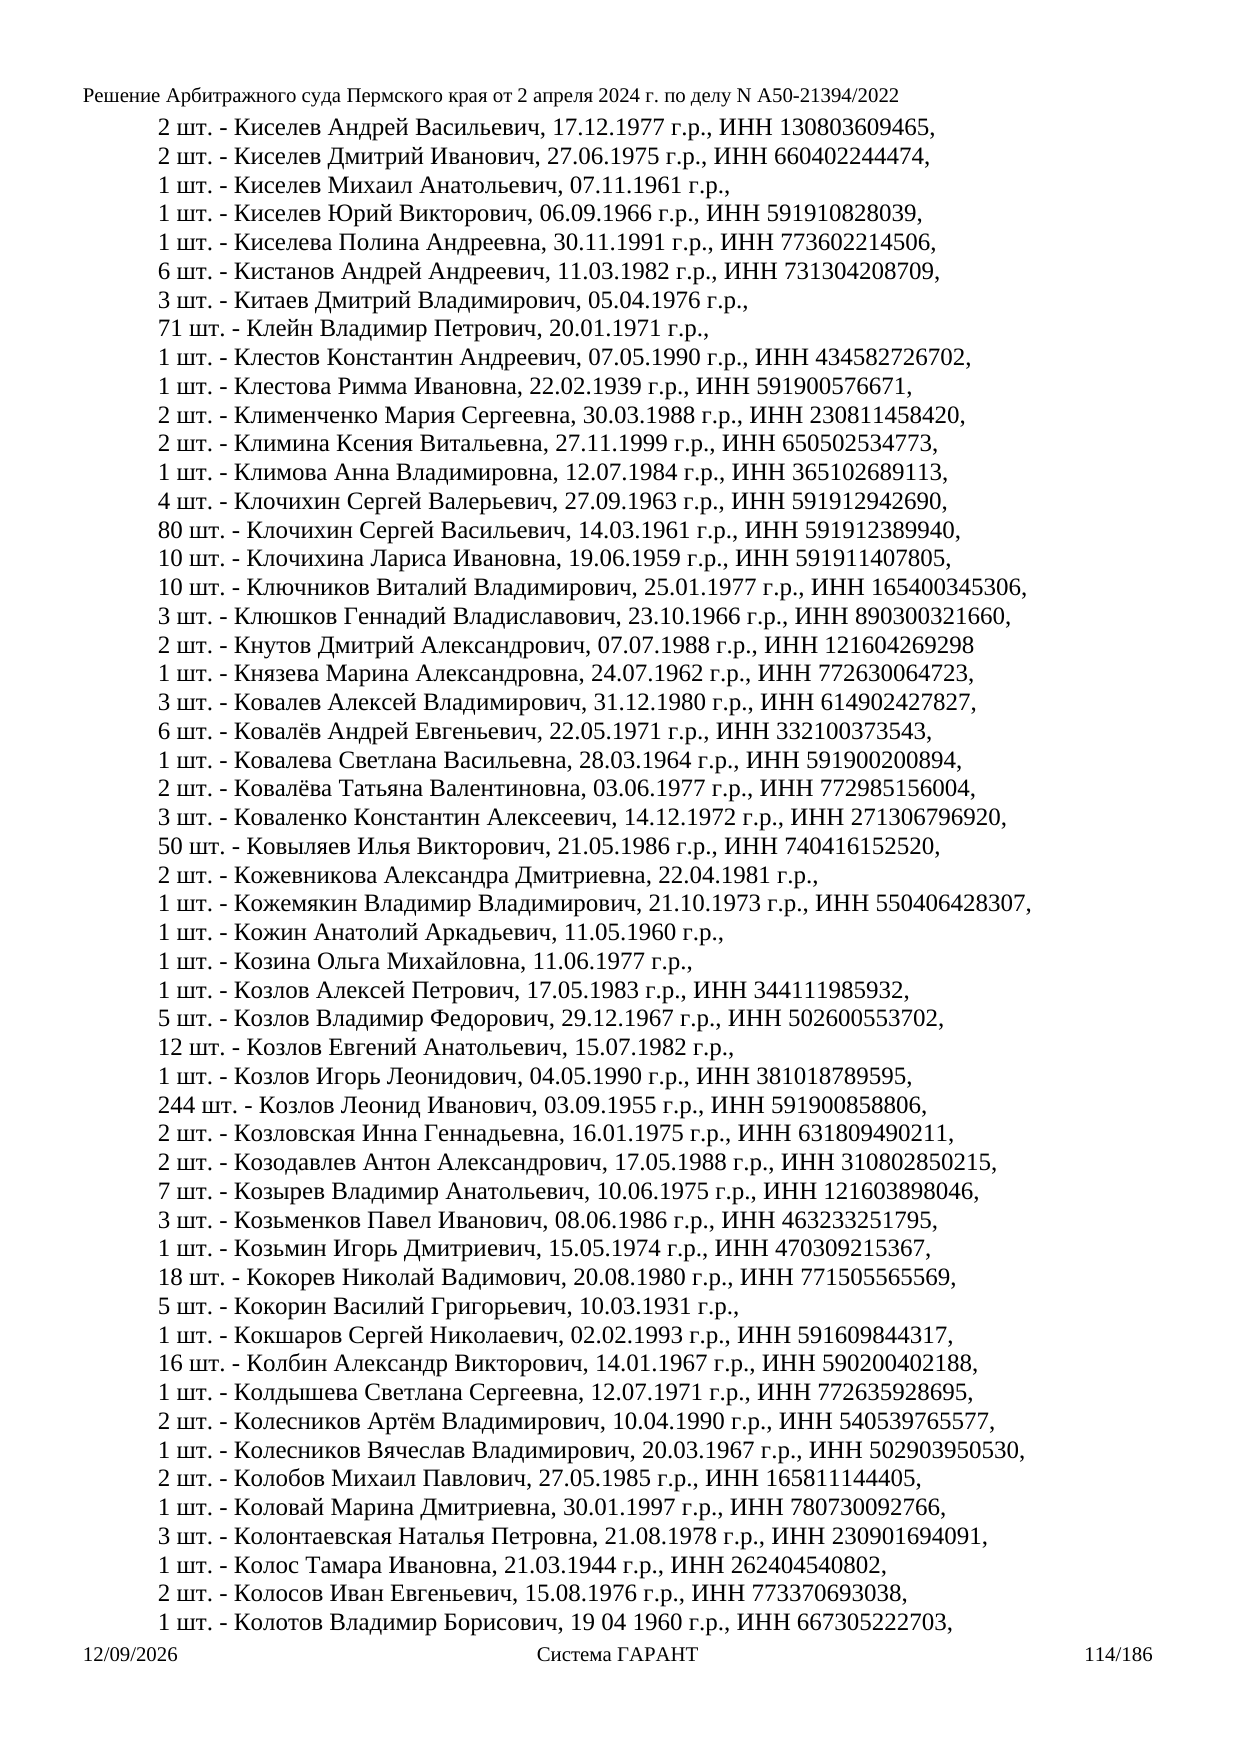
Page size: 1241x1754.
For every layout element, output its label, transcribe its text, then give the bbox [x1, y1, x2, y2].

text 50 шт. - Ковыляев Илья Викторович, 21.05.1986 г.р., ИНН 740416152520, [83, 831, 1157, 860]
text 2 шт. - Козловская Инна Геннадьевна, 16.01.1975 г.р., ИНН 631809490211, [83, 1118, 1157, 1147]
text 3 шт. - Клюшков Геннадий Владиславович, 23.10.1966 г.р., ИНН 890300321660, [83, 601, 1157, 630]
text 2 шт. - Ковалёва Татьяна Валентиновна, 03.06.1977 г.р., ИНН 772985156004, [83, 773, 1157, 802]
text 1 шт. - Колдышева Светлана Сергеевна, 12.07.1971 г.р., ИНН 772635928695, [83, 1377, 1157, 1406]
text 18 шт. - Кокорев Николай Вадимович, 20.08.1980 г.р., ИНН 771505565569, [83, 1262, 1157, 1291]
text 10 шт. - Клочихина Лариса Ивановна, 19.06.1959 г.р., ИНН 591911407805, [83, 543, 1157, 572]
text 2 шт. - Кожевникова Александра Дмитриевна, 22.04.1981 г.р., [83, 860, 1157, 888]
text 1 шт. - Климова Анна Владимировна, 12.07.1984 г.р., ИНН 365102689113, [83, 457, 1157, 486]
text 1 шт. - Киселев Михаил Анатольевич, 07.11.1961 г.р., [83, 170, 1157, 198]
text 71 шт. - Клейн Владимир Петрович, 20.01.1971 г.р., [83, 313, 1157, 342]
text 1 шт. - Кокшаров Сергей Николаевич, 02.02.1993 г.р., ИНН 591609844317, [83, 1320, 1157, 1348]
text 2 шт. - Колобов Михаил Павлович, 27.05.1985 г.р., ИНН 165811144405, [83, 1463, 1157, 1492]
text 1 шт. - Козьмин Игорь Дмитриевич, 15.05.1974 г.р., ИНН 470309215367, [83, 1233, 1157, 1262]
text 1 шт. - Клестов Константин Андреевич, 07.05.1990 г.р., ИНН 434582726702, [83, 342, 1157, 371]
text 6 шт. - Кистанов Андрей Андреевич, 11.03.1982 г.р., ИНН 731304208709, [83, 256, 1157, 285]
text 2 шт. - Киселев Дмитрий Иванович, 27.06.1975 г.р., ИНН 660402244474, [83, 141, 1157, 170]
text 1 шт. - Колотов Владимир Борисович, 19 04 1960 г.р., ИНН 667305222703, [83, 1607, 1157, 1636]
text 1 шт. - Киселев Юрий Викторович, 06.09.1966 г.р., ИНН 591910828039, [83, 198, 1157, 227]
text 2 шт. - Колосов Иван Евгеньевич, 15.08.1976 г.р., ИНН 773370693038, [83, 1578, 1157, 1607]
text 1 шт. - Козлов Игорь Леонидович, 04.05.1990 г.р., ИНН 381018789595, [83, 1061, 1157, 1090]
text 1 шт. - Киселева Полина Андреевна, 30.11.1991 г.р., ИНН 773602214506, [83, 227, 1157, 256]
text 3 шт. - Колонтаевская Наталья Петровна, 21.08.1978 г.р., ИНН 230901694091, [83, 1521, 1157, 1550]
text 5 шт. - Козлов Владимир Федорович, 29.12.1967 г.р., ИНН 502600553702, [83, 1003, 1157, 1032]
text 5 шт. - Кокорин Василий Григорьевич, 10.03.1931 г.р., [83, 1291, 1157, 1320]
text 2 шт. - Киселев Андрей Васильевич, 17.12.1977 г.р., ИНН 130803609465, [83, 112, 1157, 141]
text 10 шт. - Ключников Виталий Владимирович, 25.01.1977 г.р., ИНН 165400345306, [83, 572, 1157, 601]
text 16 шт. - Колбин Александр Викторович, 14.01.1967 г.р., ИНН 590200402188, [83, 1348, 1157, 1377]
text 6 шт. - Ковалёв Андрей Евгеньевич, 22.05.1971 г.р., ИНН 332100373543, [83, 716, 1157, 745]
text 1 шт. - Кожемякин Владимир Владимирович, 21.10.1973 г.р., ИНН 550406428307, [83, 888, 1157, 917]
text 1 шт. - Козина Ольга Михайловна, 11.06.1977 г.р., [83, 946, 1157, 975]
text 1 шт. - Ковалева Светлана Васильевна, 28.03.1964 г.р., ИНН 591900200894, [83, 745, 1157, 773]
text 1 шт. - Козлов Алексей Петрович, 17.05.1983 г.р., ИНН 344111985932, [83, 975, 1157, 1003]
text 1 шт. - Коловай Марина Дмитриевна, 30.01.1997 г.р., ИНН 780730092766, [83, 1492, 1157, 1521]
text 4 шт. - Клочихин Сергей Валерьевич, 27.09.1963 г.р., ИНН 591912942690, [83, 486, 1157, 515]
text 1 шт. - Князева Марина Александровна, 24.07.1962 г.р., ИНН 772630064723, [83, 658, 1157, 687]
text 3 шт. - Китаев Дмитрий Владимирович, 05.04.1976 г.р., [83, 285, 1157, 313]
text 1 шт. - Клестова Римма Ивановна, 22.02.1939 г.р., ИНН 591900576671, [83, 371, 1157, 400]
text 2 шт. - Колесников Артём Владимирович, 10.04.1990 г.р., ИНН 540539765577, [83, 1406, 1157, 1435]
text 2 шт. - Козодавлев Антон Александрович, 17.05.1988 г.р., ИНН 310802850215, [83, 1147, 1157, 1176]
text 12 шт. - Козлов Евгений Анатольевич, 15.07.1982 г.р., [83, 1032, 1157, 1061]
text 2 шт. - Климина Ксения Витальевна, 27.11.1999 г.р., ИНН 650502534773, [83, 428, 1157, 457]
text 80 шт. - Клочихин Сергей Васильевич, 14.03.1961 г.р., ИНН 591912389940, [83, 515, 1157, 543]
text 1 шт. - Колесников Вячеслав Владимирович, 20.03.1967 г.р., ИНН 502903950530, [83, 1435, 1157, 1463]
text 7 шт. - Козырев Владимир Анатольевич, 10.06.1975 г.р., ИНН 121603898046, [83, 1176, 1157, 1205]
text 2 шт. - Кнутов Дмитрий Александрович, 07.07.1988 г.р., ИНН 121604269298 [83, 630, 1157, 658]
text 2 шт. - Клименченко Мария Сергеевна, 30.03.1988 г.р., ИНН 230811458420, [83, 400, 1157, 428]
text 3 шт. - Козьменков Павел Иванович, 08.06.1986 г.р., ИНН 463233251795, [83, 1205, 1157, 1233]
text 3 шт. - Ковалев Алексей Владимирович, 31.12.1980 г.р., ИНН 614902427827, [83, 687, 1157, 716]
text 1 шт. - Колос Тамара Ивановна, 21.03.1944 г.р., ИНН 262404540802, [83, 1550, 1157, 1578]
text 1 шт. - Кожин Анатолий Аркадьевич, 11.05.1960 г.р., [83, 917, 1157, 946]
text 244 шт. - Козлов Леонид Иванович, 03.09.1955 г.р., ИНН 591900858806, [83, 1090, 1157, 1118]
text 3 шт. - Коваленко Константин Алексеевич, 14.12.1972 г.р., ИНН 271306796920, [83, 802, 1157, 831]
